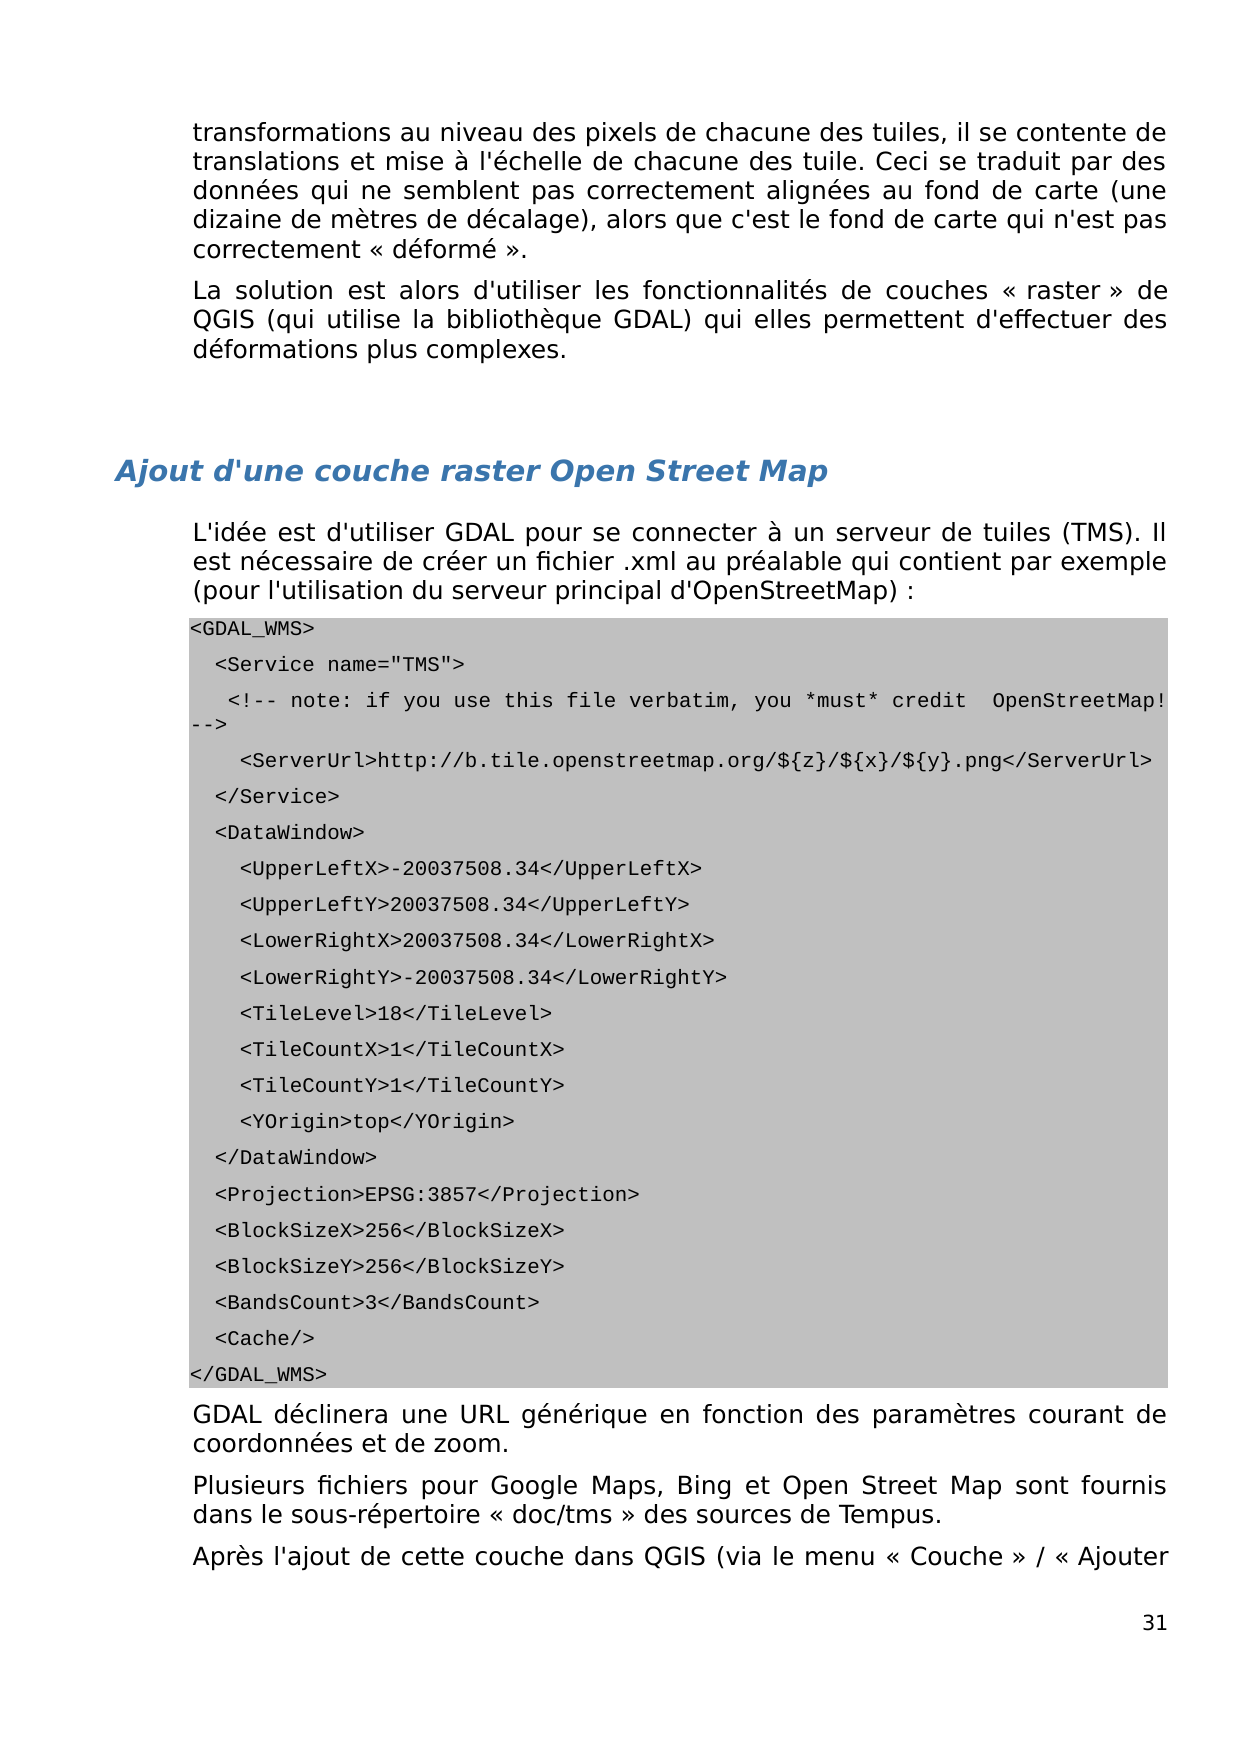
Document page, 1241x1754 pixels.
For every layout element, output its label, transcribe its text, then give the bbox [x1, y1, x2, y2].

text <TileCountY>1</TileCountY> [189, 1075, 1168, 1099]
text <YOrigin>top</YOrigin> [189, 1111, 1168, 1135]
text <TileLevel>18</TileLevel> [189, 1003, 1168, 1026]
text </GDAL_WMS> [189, 1364, 1168, 1388]
text <BlockSizeX>256</BlockSizeX> [189, 1220, 1168, 1243]
text </DataWindow> [189, 1147, 1168, 1171]
text <LowerRightX>20037508.34</LowerRightX> [189, 931, 1168, 954]
text <BlockSizeY>256</BlockSizeY> [189, 1256, 1168, 1279]
text GDAL déclinera une URL générique en fonction des paramètres courant de coordonnées et de zoom. [192, 1400, 1168, 1459]
text <Projection>EPSG:3857</Projection> [189, 1183, 1168, 1207]
text L'idée est d'utiliser GDAL pour se connecter à un serveur de tuiles (TMS). Il est nécessaire de créer un fichier .xml au préalable qui contient par exemple (pour l'utilisation du serveur principal d'OpenStreetMap) : [192, 518, 1168, 605]
text <LowerRightY>-20037508.34</LowerRightY> [189, 967, 1168, 990]
text <BandsCount>3</BandsCount> [189, 1292, 1168, 1316]
text </Service> [189, 786, 1168, 809]
text <ServerUrl>http://b.tile.openstreetmap.org/${z}/${x}/${y}.png</ServerUrl> [189, 750, 1168, 773]
text Plusieurs fichiers pour Google Maps, Bing et Open Street Map sont fournis dans le sous-répertoire « doc/tms » des sources de Tempus. [192, 1471, 1168, 1529]
text Après l'ajout de cette couche dans QGIS (via le menu « Couche » / « Ajouter [192, 1542, 1168, 1571]
text <GDAL_WMS> [189, 618, 1168, 641]
text <!-- note: if you use this file verbatim, you *must* credit OpenStreetMap! --> [189, 690, 1168, 737]
text <UpperLeftY>20037508.34</UpperLeftY> [189, 894, 1168, 918]
text <Service name="TMS"> [189, 654, 1168, 677]
text transformations au niveau des pixels de chacune des tuiles, il se contente de translations et mise à l'échelle de chacune des tuile. Ceci se traduit par des données qui ne semblent pas correctement alignées au fond de carte (une dizaine de mètres de décalage), alors que c'est le fond de carte qui n'est pas correctement « déformé ». [192, 118, 1168, 264]
text <TileCountX>1</TileCountX> [189, 1039, 1168, 1063]
text <Cache/> [189, 1328, 1168, 1352]
text La solution est alors d'utiliser les fonctionnalités de couches « raster » de QGIS (qui utilise la bibliothèque GDAL) qui elles permettent d'effectuer des déformations plus complexes. [192, 276, 1168, 364]
subtitle Ajout d'une couche raster Open Street Map [116, 454, 1168, 488]
text <UpperLeftX>-20037508.34</UpperLeftX> [189, 858, 1168, 882]
text <DataWindow> [189, 822, 1168, 846]
